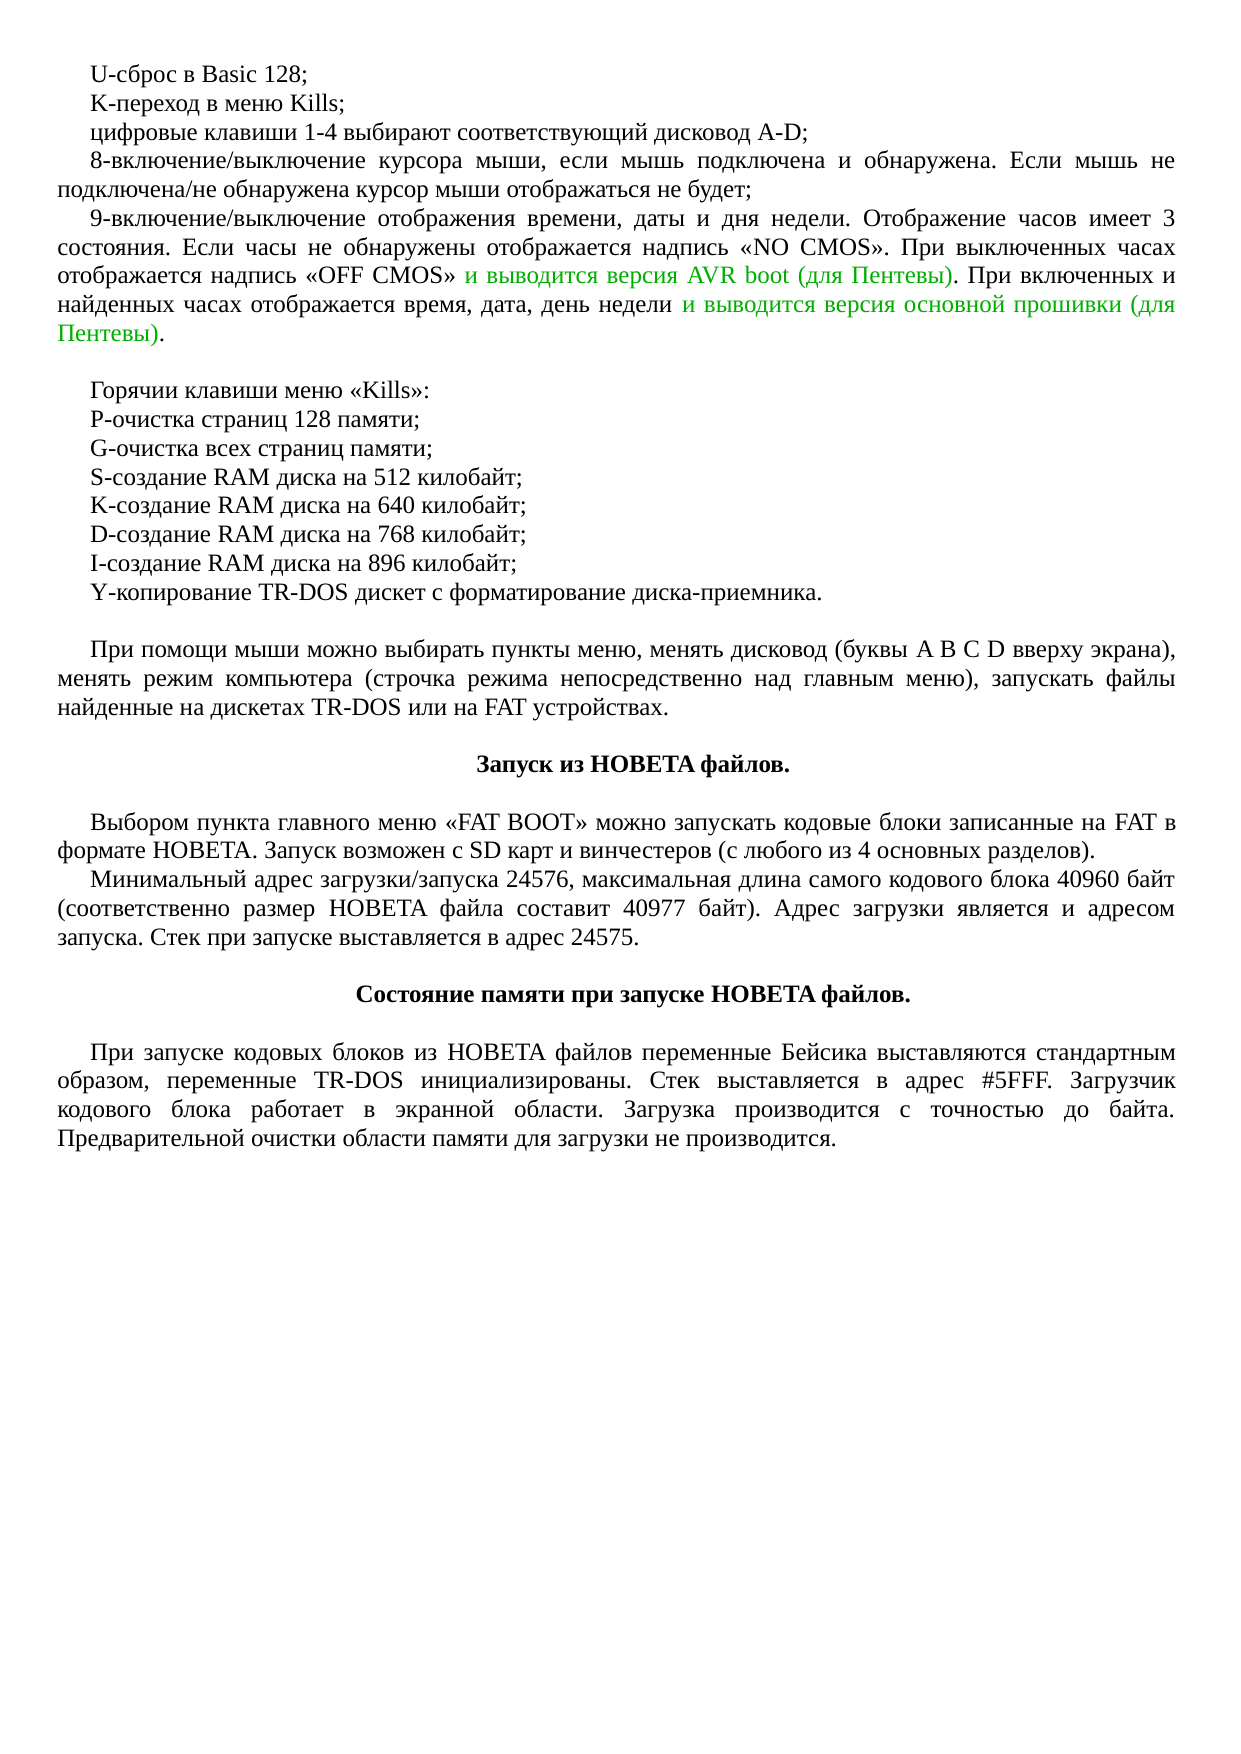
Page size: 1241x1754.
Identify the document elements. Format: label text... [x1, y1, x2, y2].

text U-сброс в Basic 128; [57, 59, 1176, 88]
text При помощи мыши можно выбирать пункты меню, менять дисковод (буквы A B C D вверху экрана), менять режим компьютера (строчка режима непосредственно над главным меню), запускать файлы найденные на дискетах TR-DOS или на FAT устройствах. [57, 634, 1176, 721]
text K-переход в меню Kills; [57, 88, 1176, 117]
text P-очистка страниц 128 памяти; [57, 404, 1176, 433]
text I-создание RAM диска на 896 килобайт; [57, 548, 1176, 577]
text Горячии клавиши меню «Kills»: [57, 376, 1176, 404]
text 8-включение/выключение курсора мыши, если мышь подключена и обнаружена. Если мышь не подключена/не обнаружена курсор мыши отображаться не будет; [57, 146, 1176, 203]
text Выбором пункта главного меню «FAT BOOT» можно запускать кодовые блоки записанные на FAT в формате HOBETA. Запуск возможен с SD карт и винчестеров (с любого из 4 основных разделов). [57, 807, 1176, 864]
text K-создание RAM диска на 640 килобайт; [57, 491, 1176, 519]
text Y-копирование TR-DOS дискет с форматирование диска-приемника. [57, 577, 1176, 606]
text S-создание RAM диска на 512 килобайт; [57, 462, 1176, 491]
text Минимальный адрес загрузки/запуска 24576, максимальная длина самого кодового блока 40960 байт (соответственно размер HOBETA файла составит 40977 байт). Адрес загрузки является и адресом запуска. Стек при запуске выставляется в адрес 24575. [57, 864, 1176, 951]
text цифровые клавиши 1-4 выбирают соответствующий дисковод A-D; [57, 117, 1176, 146]
text При запуске кодовых блоков из HOBETA файлов переменные Бейсика выставляются стандартным образом, переменные TR-DOS инициализированы. Стек выставляется в адрес #5FFF. Загрузчик кодового блока работает в экранной области. Загрузка производится с точностью до байта. Предварительной очистки области памяти для загрузки не производится. [57, 1037, 1176, 1152]
text D-создание RAM диска на 768 килобайт; [57, 519, 1176, 548]
text 9-включение/выключение отображения времени, даты и дня недели. Отображение часов имеет 3 состояния. Если часы не обнаружены отображается надпись «NO CMOS». При выключенных часах отображается надпись «OFF CMOS» и выводится версия AVR boot (для Пентевы). При включенных и найденных часах отображается время, дата, день недели и выводится версия основной прошивки (для Пентевы). [57, 203, 1176, 347]
text Состояние памяти при запуске HOBETA файлов. [57, 979, 1176, 1008]
text G-очистка всех страниц памяти; [57, 433, 1176, 462]
text Запуск из HOBETA файлов. [57, 749, 1176, 778]
